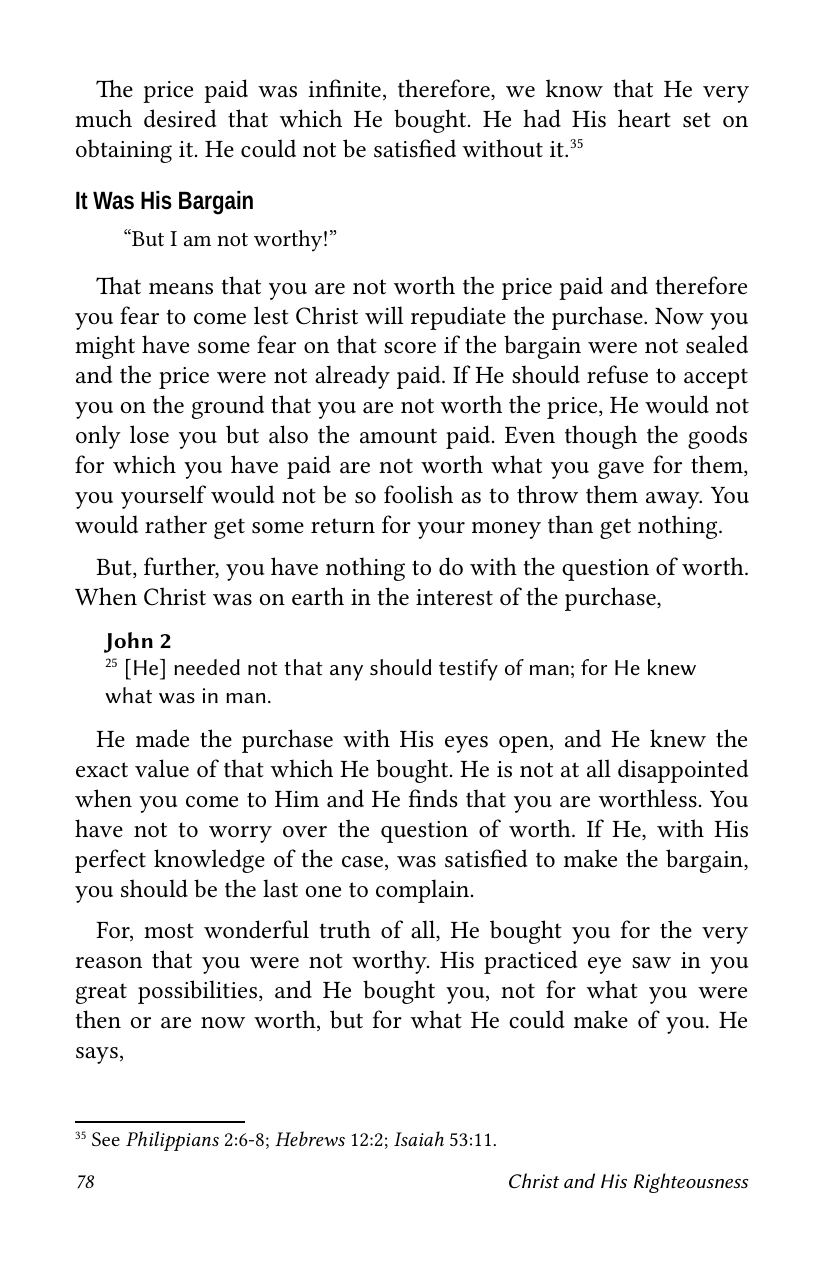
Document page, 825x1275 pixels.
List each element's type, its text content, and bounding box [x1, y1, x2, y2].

text 25 [He] needed not that any should testify of man; for He knew what was in man. [105, 655, 720, 709]
text “But I am not worthy!” [105, 226, 720, 252]
text John 2 [105, 628, 750, 654]
text He made the purchase with His eyes open, and He knew the exact value of that which He bought. He is not at all disappointed when you come to Him and He finds that you are worthless. You have not to worry over the question of worth. If He, with His perfect knowledge of the case, was satisfied to make the bargain, you should be the last one to complain. [75, 725, 750, 903]
text That means that you are not worth the price paid and therefore you fear to come lest Christ will repudiate the purchase. Now you might have some fear on that score if the bargain were not sealed and the price were not already paid. If He should refuse to accept you on the ground that you are not worth the price, He would not only lose you but also the amount paid. Even though the goods for which you have paid are not worth what you gave for them, you yourself would not be so foolish as to throw them away. You would rather get some return for your money than get nothing. [75, 272, 750, 539]
text See Philippians 2:6-8; Hebrews 12:2; Isaiah 53:11. [75, 1128, 750, 1152]
text The price paid was infinite, therefore, we know that He very much desired that which He bought. He had His heart set on obtaining it. He could not be satisfied without it. [75, 75, 750, 163]
subtitle It Was His Bargain [75, 186, 750, 214]
text But, further, you have nothing to do with the question of worth. When Christ was on earth in the interest of the purchase, [75, 553, 750, 611]
text For, most wonderful truth of all, He bought you for the very reason that you were not worthy. His practiced eye saw in you great possibilities, and He bought you, not for what you were then or are now worth, but for what He could make of you. He says, [75, 917, 750, 1065]
